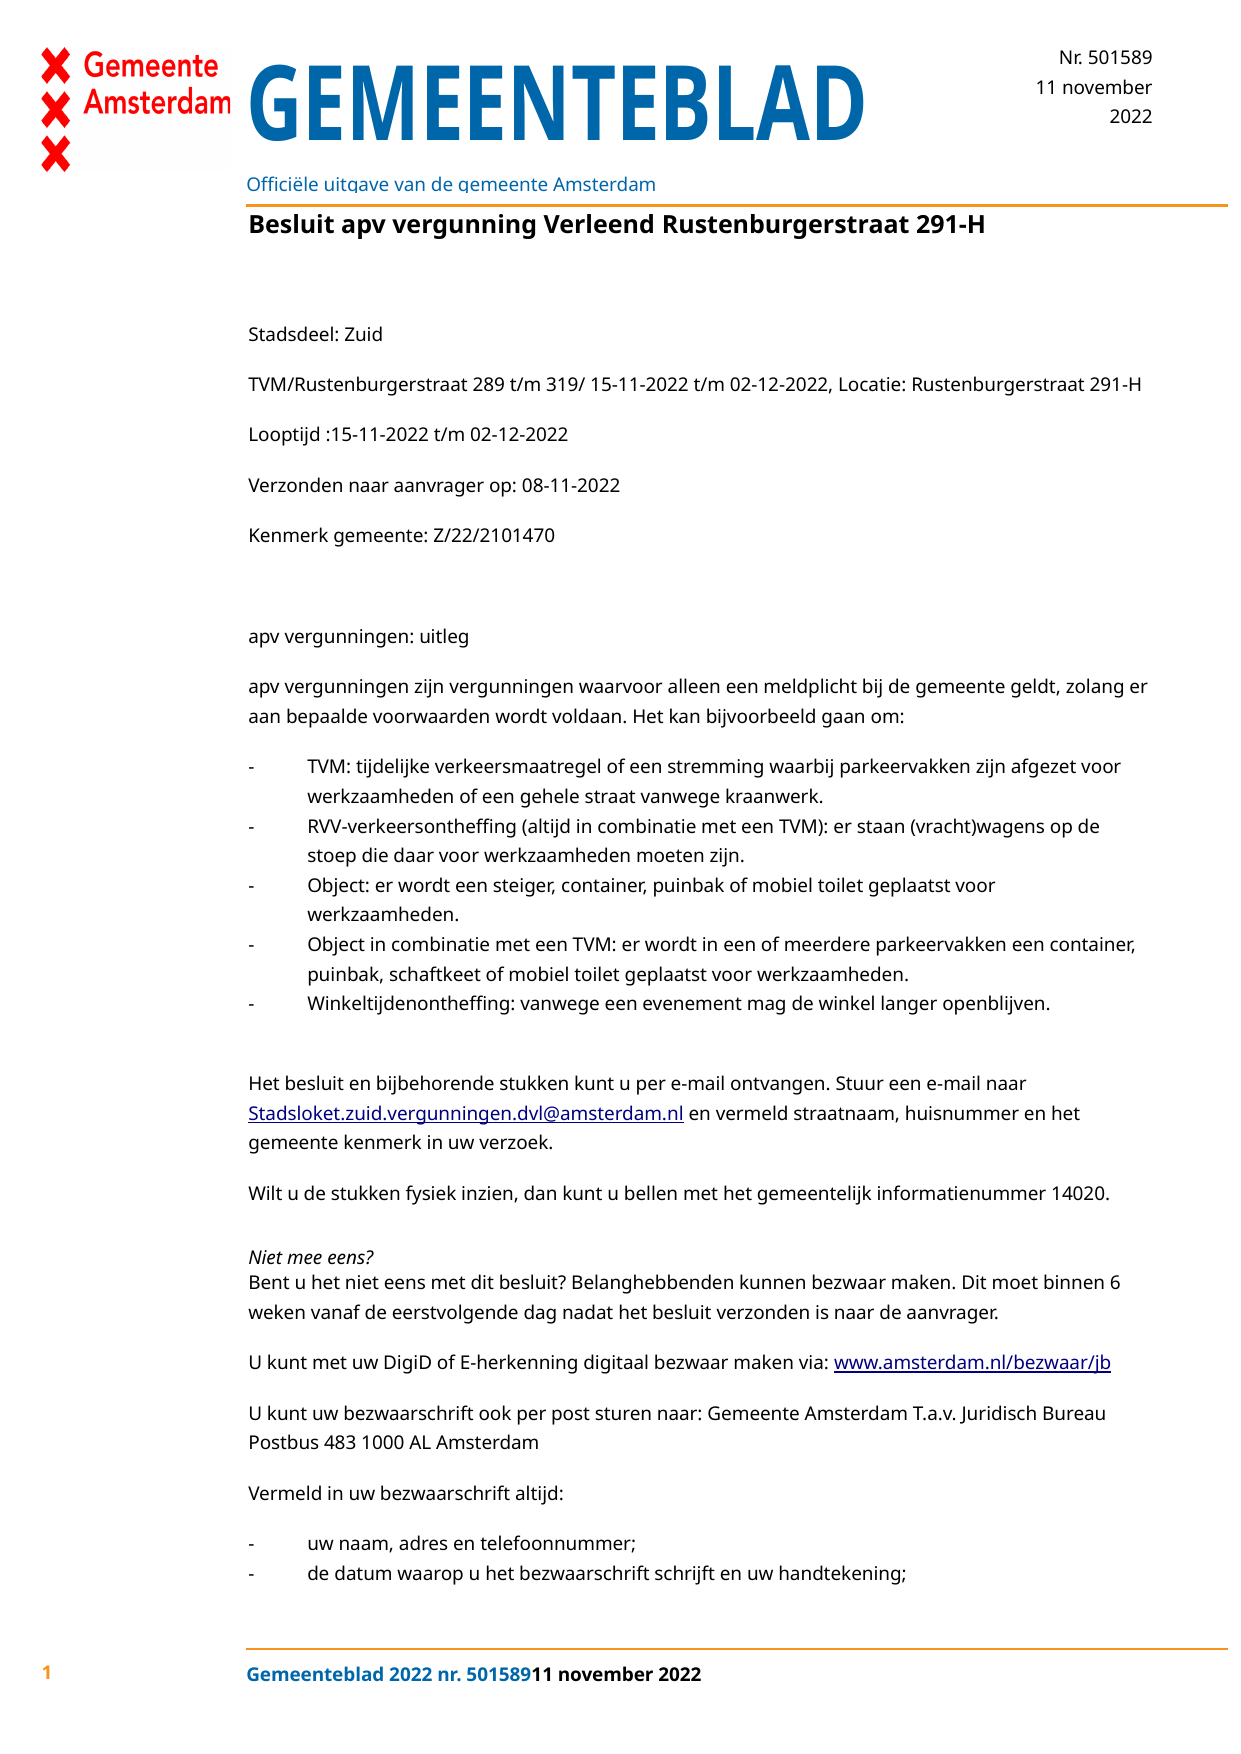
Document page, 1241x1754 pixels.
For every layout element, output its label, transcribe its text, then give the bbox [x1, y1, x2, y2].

text Kenmerk gemeente: Z/22/2101470 [248, 522, 1152, 548]
text Besluit apv vergunning Verleend Rustenburgerstraat 291-H [248, 207, 1152, 241]
list TVM: tijdelijke verkeersmaatregel of een stremming waarbij parkeervakken zijn afgezet voor werkzaamheden of een gehele straat vanwege kraanwerk. [248, 754, 1152, 809]
text U kunt met uw DigiD of E-herkenning digitaal bezwaar maken via: www.amsterdam.nl/bezwaar/jb [248, 1349, 1152, 1375]
list RVV-verkeersontheffing (altijd in combinatie met een TVM): er staan (vracht)wagens op de stoep die daar voor werkzaamheden moeten zijn. [248, 813, 1152, 868]
text Looptijd :15-11-2022 t/m 02-12-2022 [248, 422, 1152, 447]
list Winkeltijdenontheffing: vanwege een evenement mag de winkel langer openblijven. [248, 990, 1152, 1016]
list Object in combinatie met een TVM: er wordt in een of meerdere parkeervakken een container, puinbak, schaftkeet of mobiel toilet geplaatst voor werkzaamheden. [248, 931, 1152, 986]
text TVM/Rustenburgerstraat 289 t/m 319/ 15-11-2022 t/m 02-12-2022, Locatie: Rustenburgerstraat 291-H [248, 371, 1152, 397]
text apv vergunningen zijn vergunningen waarvoor alleen een meldplicht bij de gemeente geldt, zolang er aan bepaalde voorwaarden wordt voldaan. Het kan bijvoorbeeld gaan om: [248, 674, 1152, 729]
text apv vergunningen: uitleg [248, 623, 1152, 649]
list uw naam, adres en telefoonnummer; [248, 1530, 1152, 1556]
text Vermeld in uw bezwaarschrift altijd: [248, 1480, 1152, 1506]
text Verzonden naar aanvrager op: 08-11-2022 [248, 472, 1152, 498]
text Bent u het niet eens met dit besluit? Belanghebbenden kunnen bezwaar maken. Dit moet binnen 6 weken vanaf de eerstvolgende dag nadat het besluit verzonden is naar de aanvrager. [248, 1269, 1152, 1325]
text Stadsdeel: Zuid [248, 321, 1152, 346]
text Wilt u de stukken fysiek inzien, dan kunt u bellen met het gemeentelijk informatienummer 14020. [248, 1180, 1152, 1206]
text U kunt uw bezwaarschrift ook per post sturen naar: Gemeente Amsterdam T.a.v. Juridisch Bureau Postbus 483 1000 AL Amsterdam [248, 1400, 1152, 1455]
list Object: er wordt een steiger, container, puinbak of mobiel toilet geplaatst voor werkzaamheden. [248, 872, 1152, 927]
picture [41, 47, 231, 172]
text Het besluit en bijbehorende stukken kunt u per e-mail ontvangen. Stuur een e-mail naar Stadsloket.zuid.vergunningen.dvl@amsterdam.nl en vermeld straatnaam, huisnummer en het gemeente kenmerk in uw verzoek. [248, 1070, 1152, 1155]
text Niet mee eens? [248, 1244, 1152, 1269]
list de datum waarop u het bezwaarschrift schrijft en uw handtekening; [248, 1560, 1152, 1586]
